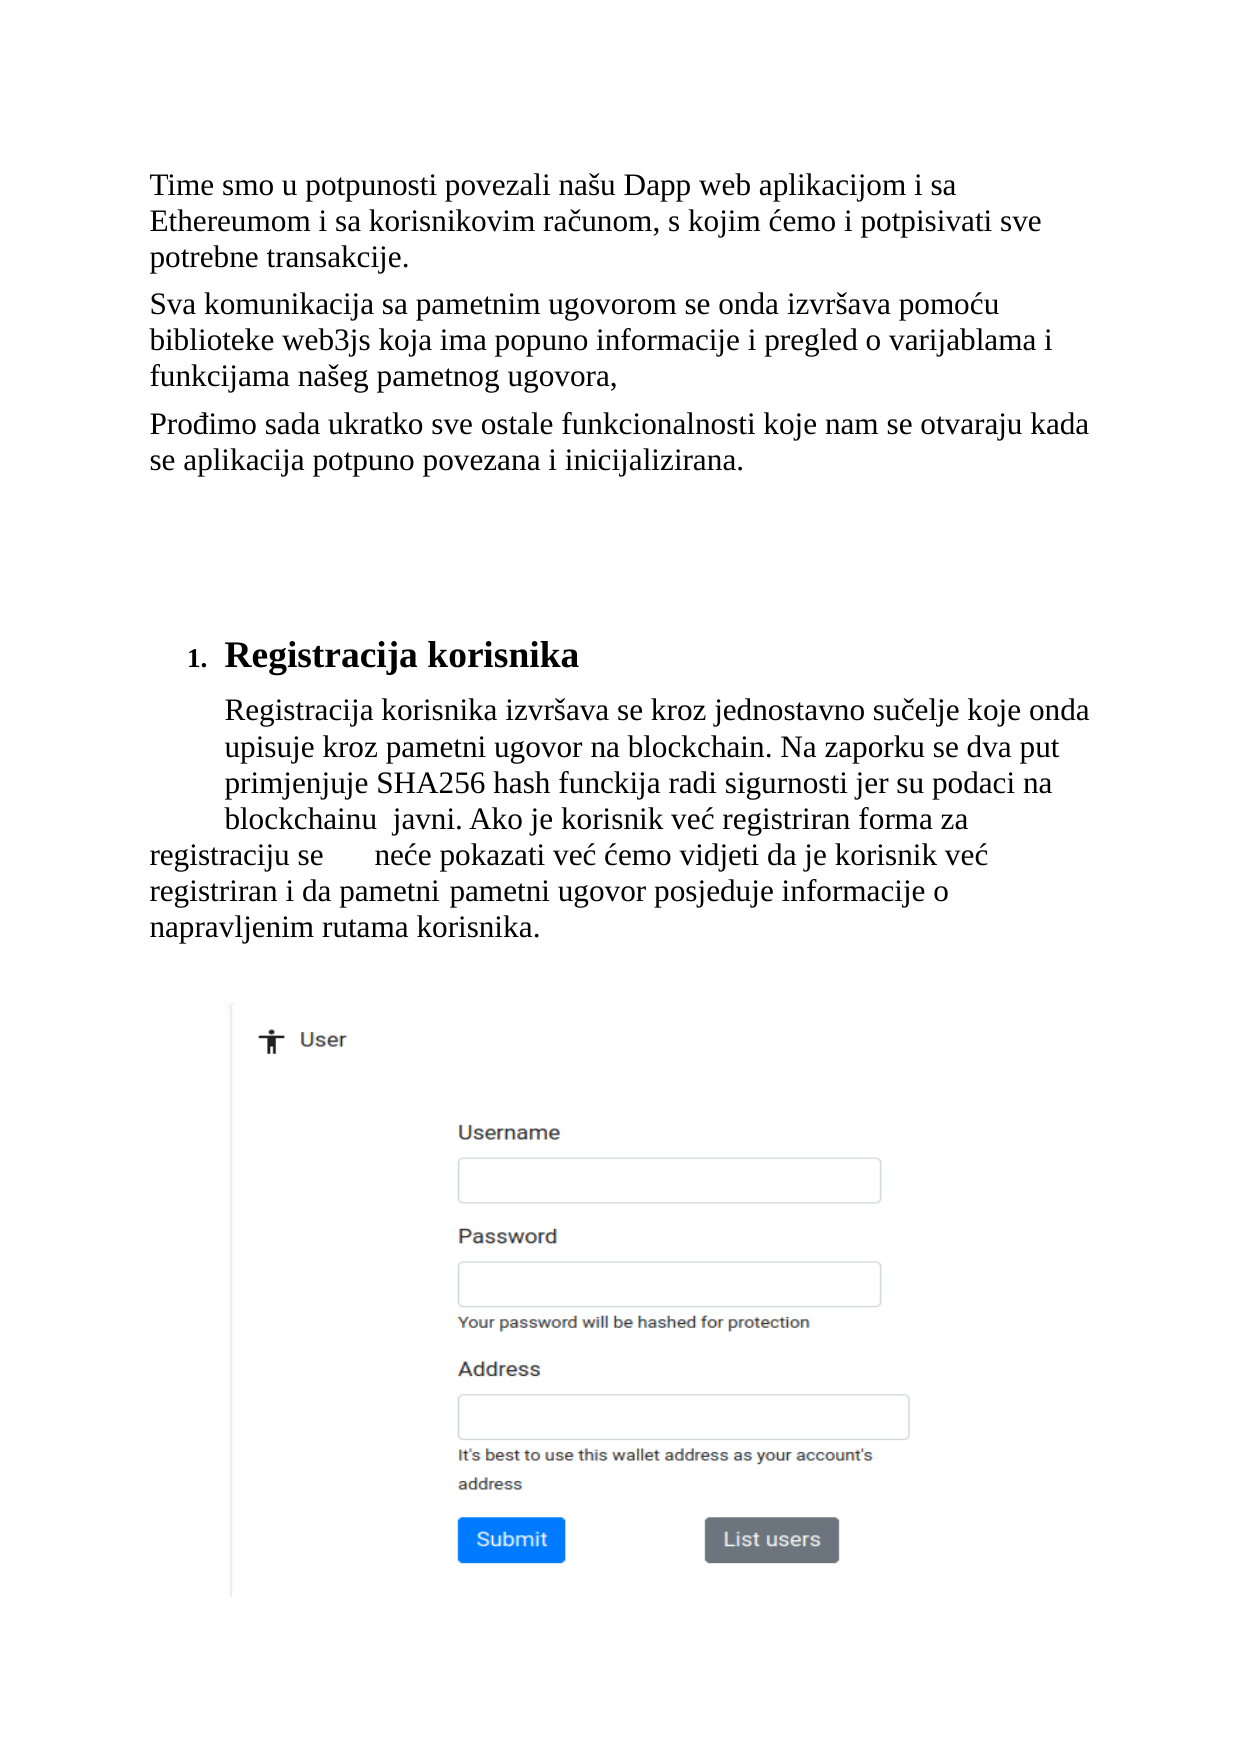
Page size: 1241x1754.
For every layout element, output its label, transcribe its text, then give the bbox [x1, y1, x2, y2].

text Registracija korisnika izvršava se kroz jednostavno sučelje koje onda upisuje kroz pametni ugovor na blockchain. Na zaporku se dva put primjenjuje SHA256 hash funckija radi sigurnosti jer su podaci na blockchainu javni. Ako je korisnik već registriran forma za registraciju se neće pokazati već ćemo vidjeti da je korisnik već registriran i da pametni pametni ugovor posjeduje informacije o napravljenim rutama korisnika. [149, 687, 1106, 944]
picture [221, 1002, 1034, 1597]
text Time smo u potpunosti povezali našu Dapp web aplikacijom i sa Ethereumom i sa korisnikovim računom, s kojim ćemo i potpisivati sve potrebne transakcije. [149, 166, 1106, 274]
list Registracija korisnika [187, 632, 1106, 676]
text Sva komunikacija sa pametnim ugovorom se onda izvršava pomoću biblioteke web3js koja ima popuno informacije i pregled o varijablama i funkcijama našeg pametnog ugovora, [149, 286, 1106, 393]
text Prođimo sada ukratko sve ostale funkcionalnosti koje nam se otvaraju kada se aplikacija potpuno povezana i inicijalizirana. [149, 405, 1106, 477]
